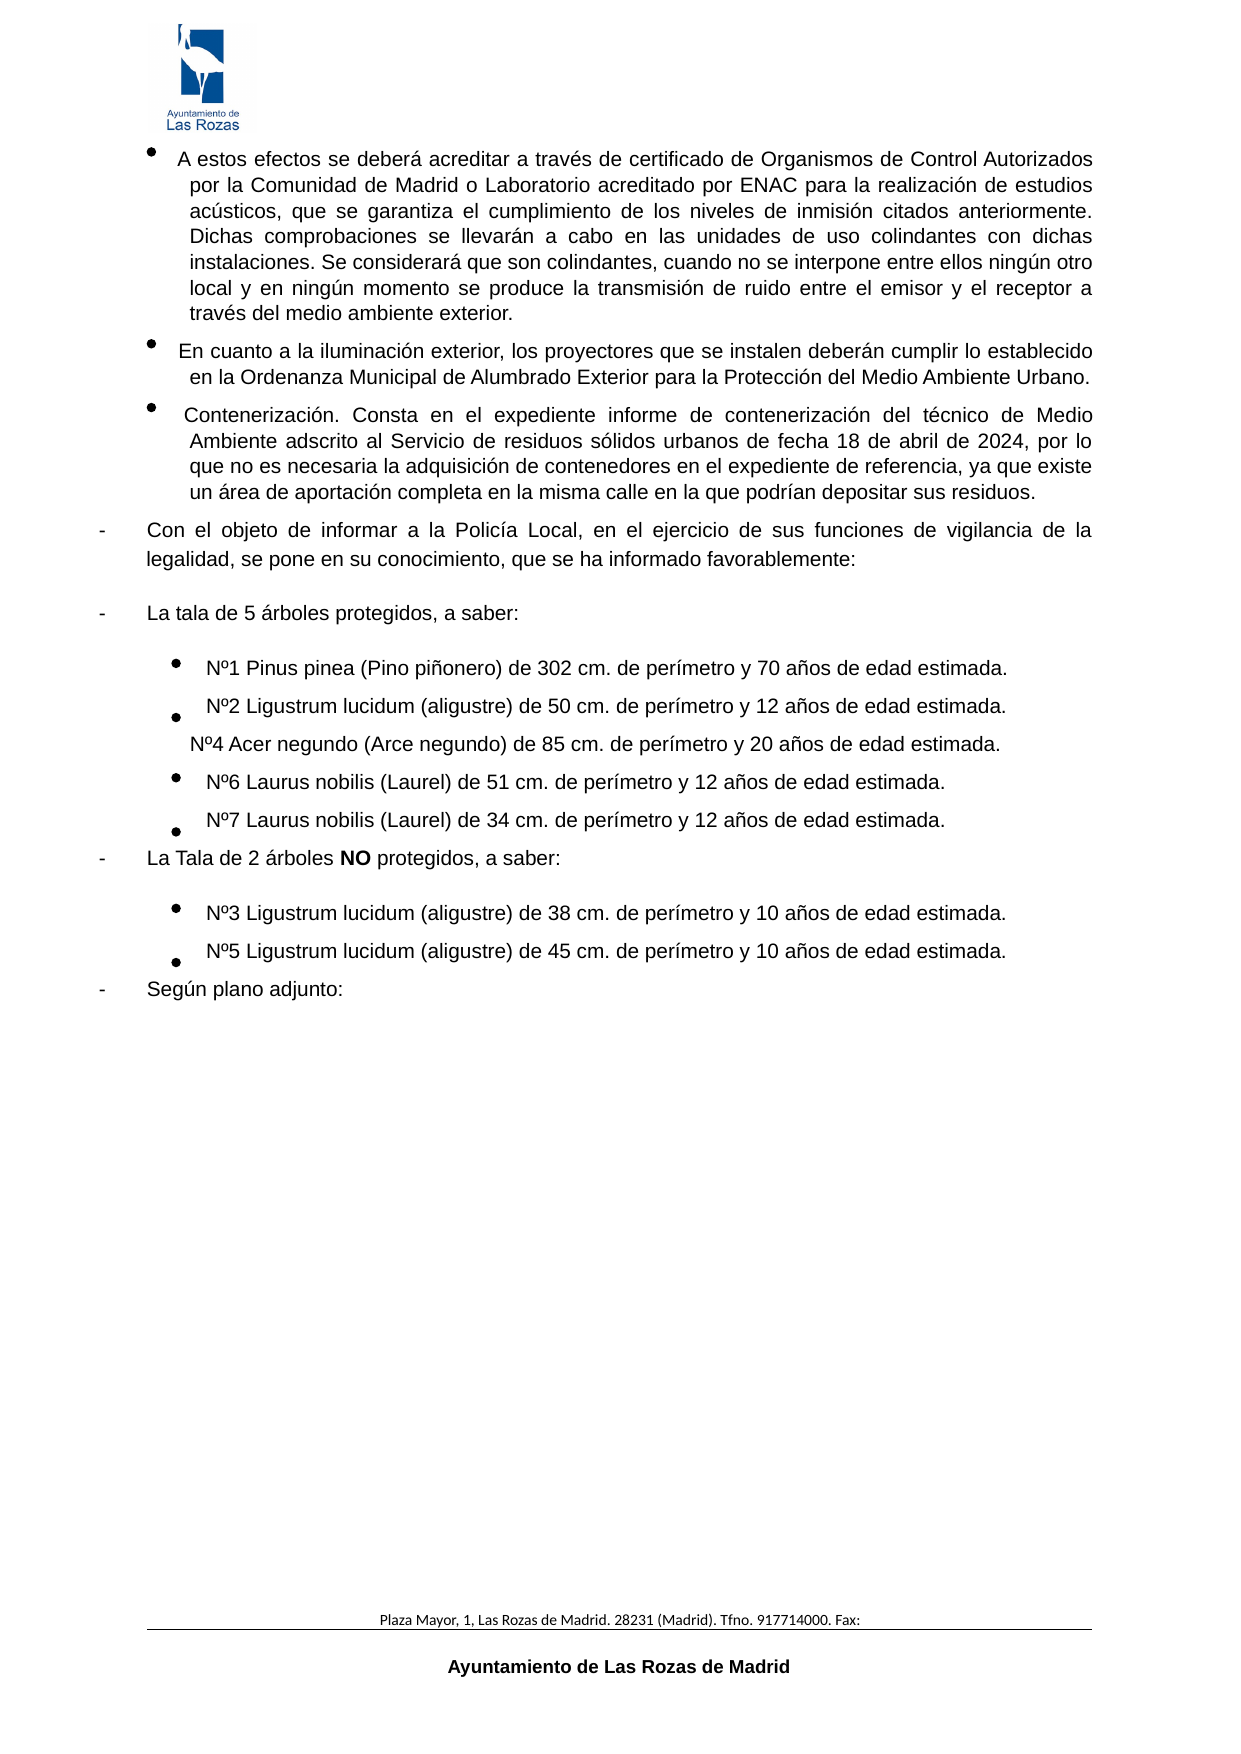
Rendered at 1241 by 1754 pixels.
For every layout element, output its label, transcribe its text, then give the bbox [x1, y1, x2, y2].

text En cuanto a la iluminación exterior, los proyectores que se instalen deberán cumplir lo establecido en la Ordenanza Municipal de Alumbrado Exterior para la Protección del Medio Ambiente Urbano. [171, 339, 1094, 389]
text A estos efectos se deberá acreditar a través de certificado de Organismos de Control Autorizados por la Comunidad de Madrid o Laboratorio acreditado por ENAC para la realización de estudios acústicos, que se garantiza el cumplimiento de los niveles de inmisión citados anteriormente. Dichas comprobaciones se llevarán a cabo en las unidades de uso colindantes con dichas instalaciones. Se considerará que son colindantes, cuando no se interpone entre ellos ningún otro local y en ningún momento se produce la transmisión de ruido entre el emisor y el receptor a través del medio ambiente exterior. [171, 147, 1094, 325]
list La Tala de 2 árboles NO protegidos, a saber: [98, 846, 1094, 870]
list La tala de 5 árboles protegidos, a saber: [98, 601, 1094, 625]
list Con el objeto de informar a la Policía Local, en el ejercicio de sus funciones de vigilancia de la legalidad, se pone en su conocimiento, que se ha informado favorablemente: [98, 518, 1094, 571]
text Nº4 Acer negundo (Arce negundo) de 85 cm. de perímetro y 20 años de edad estimada. [189, 732, 1094, 756]
text Nº3 Ligustrum lucidum (aligustre) de 38 cm. de perímetro y 10 años de edad estimada. [171, 900, 1094, 924]
text Nº6 Laurus nobilis (Laurel) de 51 cm. de perímetro y 12 años de edad estimada. [171, 770, 1094, 794]
text Contenerización. Consta en el expediente informe de contenerización del técnico de Medio Ambiente adscrito al Servicio de residuos sólidos urbanos de fecha 18 de abril de 2024, por lo que no es necesaria la adquisición de contenedores en el expediente de referencia, ya que existe un área de aportación completa en la misma calle en la que podrían depositar sus residuos. [171, 403, 1094, 504]
list Según plano adjunto: [98, 977, 1094, 1001]
text Nº1 Pinus pinea (Pino piñonero) de 302 cm. de perímetro y 70 años de edad estimada. [171, 655, 1094, 679]
text Nº2 Ligustrum lucidum (aligustre) de 50 cm. de perímetro y 12 años de edad estimada. [171, 693, 1094, 717]
text Nº7 Laurus nobilis (Laurel) de 34 cm. de perímetro y 12 años de edad estimada. [171, 808, 1094, 832]
text Nº5 Ligustrum lucidum (aligustre) de 45 cm. de perímetro y 10 años de edad estimada. [171, 938, 1094, 962]
